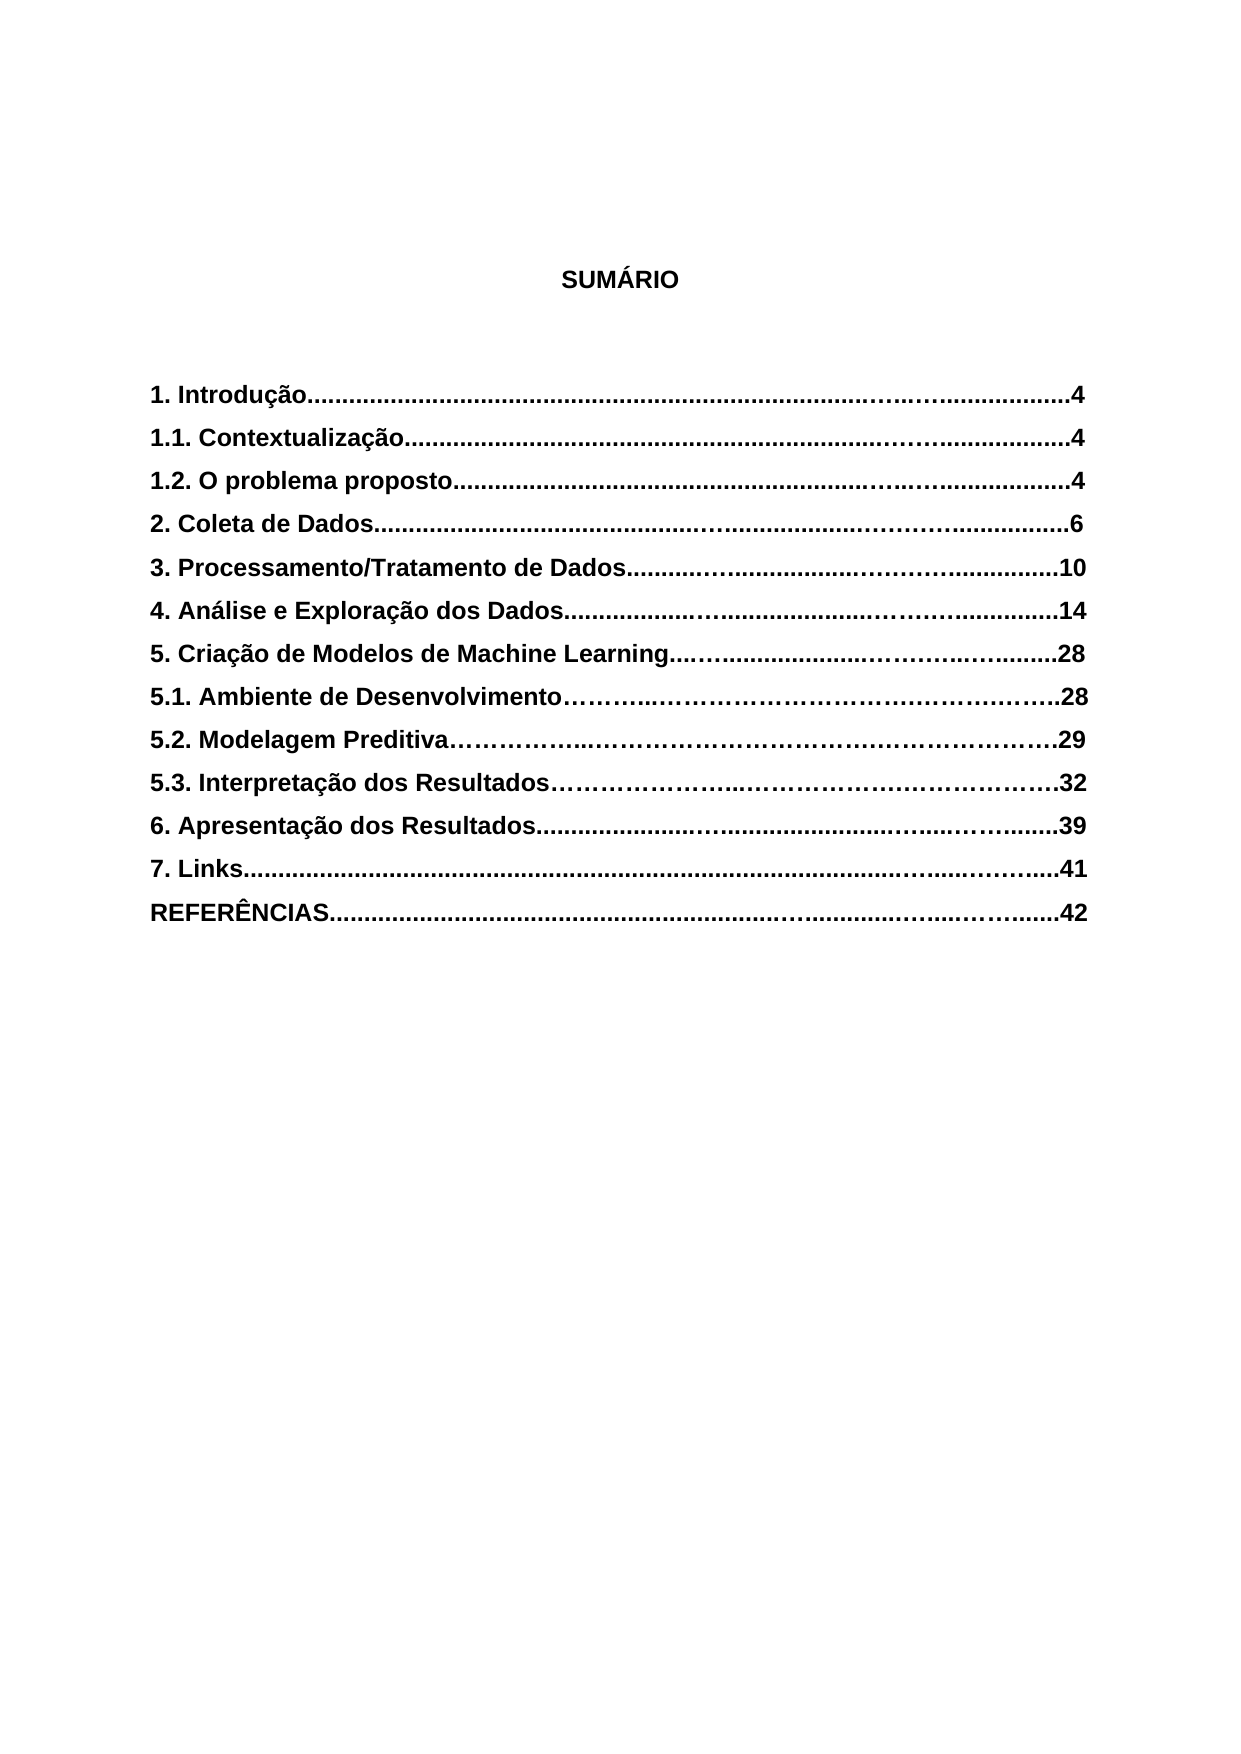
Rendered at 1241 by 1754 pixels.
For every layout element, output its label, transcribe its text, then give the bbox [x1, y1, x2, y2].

text REFERÊNCIAS.................................................................…..............….....…….......42 [150, 897, 1090, 926]
text 1. Introdução.................................................................................…...…...................4 [150, 380, 1090, 409]
text 6. Apresentação dos Resultados.......................….........................….....……........39 [150, 811, 1090, 840]
text 1.2. O problema proposto............................................................…...…...................4 [150, 466, 1090, 495]
text 5. Criação de Modelos de Machine Learning....….....................…….…...….........28 [150, 639, 1090, 667]
text 2. Coleta de Dados...............................................…....................….….….................6 [150, 509, 1090, 538]
text SUMÁRIO [150, 265, 1090, 294]
text 4. Análise e Exploração dos Dados...................…......................…….…...............14 [150, 596, 1090, 624]
text 5.3. Interpretação dos Resultados…………………...……………….……………….32 [150, 768, 1090, 797]
text 5.1. Ambiente de Desenvolvimento………...………………………….……….……..28 [150, 682, 1090, 711]
text 3. Processamento/Tratamento de Dados...........…...................….….…................10 [150, 552, 1090, 581]
text 5.2. Modelagem Preditiva……………...…………………………….………………….29 [150, 725, 1090, 754]
text 7. Links...............................................................................................…......….….....41 [150, 854, 1090, 883]
text 1.1. Contextualização.....................................................................….…...................4 [150, 423, 1090, 452]
